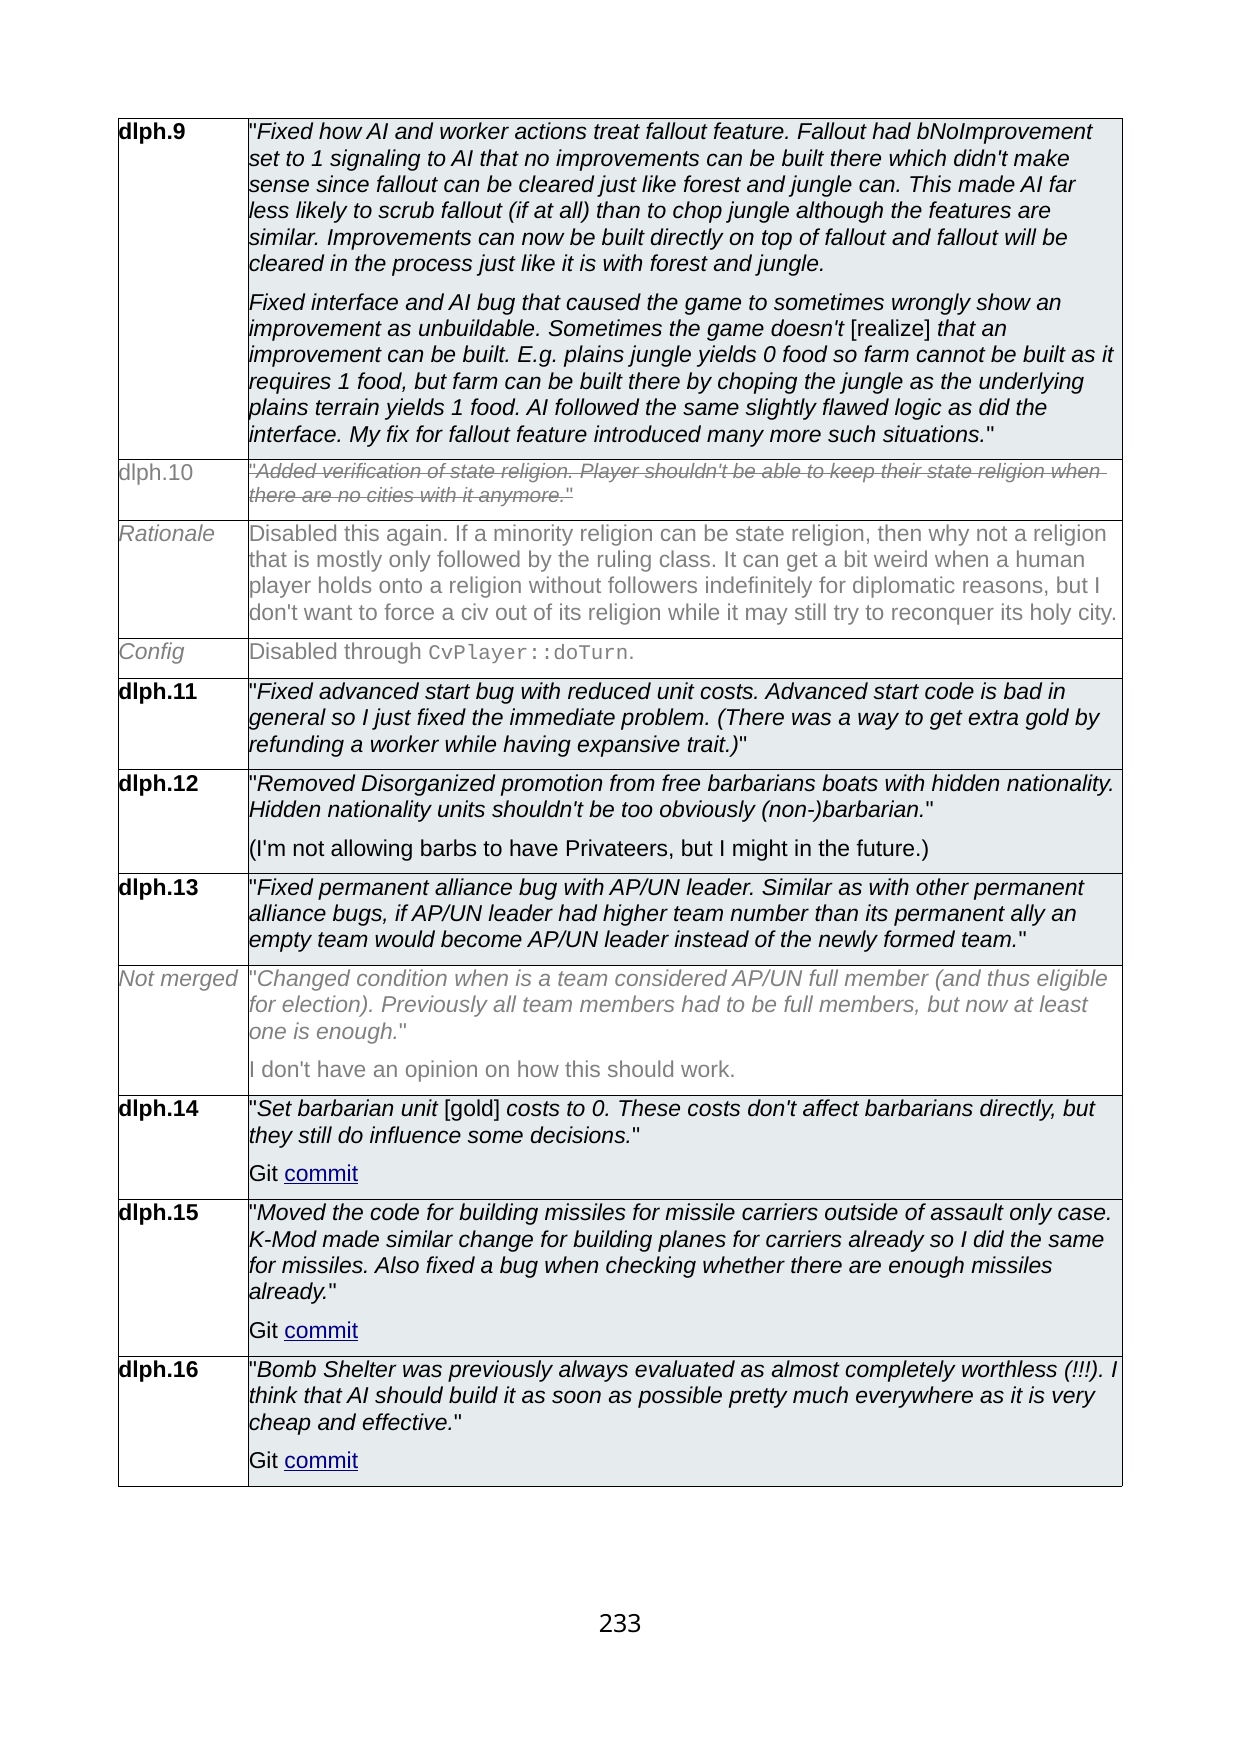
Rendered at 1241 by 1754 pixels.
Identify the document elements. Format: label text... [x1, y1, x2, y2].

table_cell dlph.13 [119, 874, 248, 965]
table_cell Not merged [119, 966, 248, 1095]
table_cell "Bomb Shelter was previously always evaluated as almost completely worthless (!!!). I think that AI should build it as soon as possible pretty much everywhere as it is very cheap and effective." Git commit [249, 1357, 1122, 1486]
table_cell Disabled through CvPlayer::doTurn. [249, 639, 1122, 678]
table_cell dlph.16 [119, 1357, 248, 1486]
table_cell "Added verification of state religion. Player shouldn't be able to keep their state religion when there are no cities with it anymore." [249, 460, 1122, 520]
table_cell "Fixed advanced start bug with reduced unit costs. Advanced start code is bad in general so I just fixed the immediate problem. (There was a way to get extra gold by refunding a worker while having expansive trait.)" [249, 679, 1122, 769]
table_cell Rationale [119, 521, 248, 638]
table_cell Config [119, 639, 248, 678]
table_cell Disabled this again. If a minority religion can be state religion, then why not a religion that is mostly only followed by the ruling class. It can get a bit weird when a human player holds onto a religion without followers indefinitely for diplomatic reasons, but I don't want to force a civ out of its religion while it may still try to reconquer its holy city. [249, 521, 1122, 638]
table_cell "Removed Disorganized promotion from free barbarians boats with hidden nationality. Hidden nationality units shouldn't be too obviously (non-)barbarian." (I'm not allowing barbs to have Privateers, but I might in the future.) [249, 770, 1122, 873]
table_cell dlph.12 [119, 770, 248, 873]
table_cell "Changed condition when is a team considered AP/UN full member (and thus eligible for election). Previously all team members had to be full members, but now at least one is enough." I don't have an opinion on how this should work. [249, 966, 1122, 1095]
table_cell dlph.15 [119, 1200, 248, 1356]
table_cell "Fixed permanent alliance bug with AP/UN leader. Similar as with other permanent alliance bugs, if AP/UN leader had higher team number than its permanent ally an empty team would become AP/UN leader instead of the newly formed team." [249, 874, 1122, 965]
table_cell dlph.11 [119, 679, 248, 769]
table_cell dlph.9 [119, 119, 248, 459]
table_cell dlph.10 [119, 460, 248, 520]
table_cell "Moved the code for building missiles for missile carriers outside of assault only case. K-Mod made similar change for building planes for carriers already so I did the same for missiles. Also fixed a bug when checking whether there are enough missiles already." Git commit [249, 1200, 1122, 1356]
table_cell "Fixed how AI and worker actions treat fallout feature. Fallout had bNoImprovement set to 1 signaling to AI that no improvements can be built there which didn't make sense since fallout can be cleared just like forest and jungle can. This made AI far less likely to scrub fallout (if at all) than to chop jungle although the features are similar. Improvements can now be built directly on top of fallout and fallout will be cleared in the process just like it is with forest and jungle. Fixed interface and AI bug that caused the game to sometimes wrongly show an improvement as unbuildable. Sometimes the game doesn't [realize] that an improvement can be built. E.g. plains jungle yields 0 food so farm cannot be built as it requires 1 food, but farm can be built there by choping the jungle as the underlying plains terrain yields 1 food. AI followed the same slightly flawed logic as did the interface. My fix for fallout feature introduced many more such situations." [249, 119, 1122, 459]
table_cell dlph.14 [119, 1096, 248, 1199]
table_cell "Set barbarian unit [gold] costs to 0. These costs don't affect barbarians directly, but they still do influence some decisions." Git commit [249, 1096, 1122, 1199]
